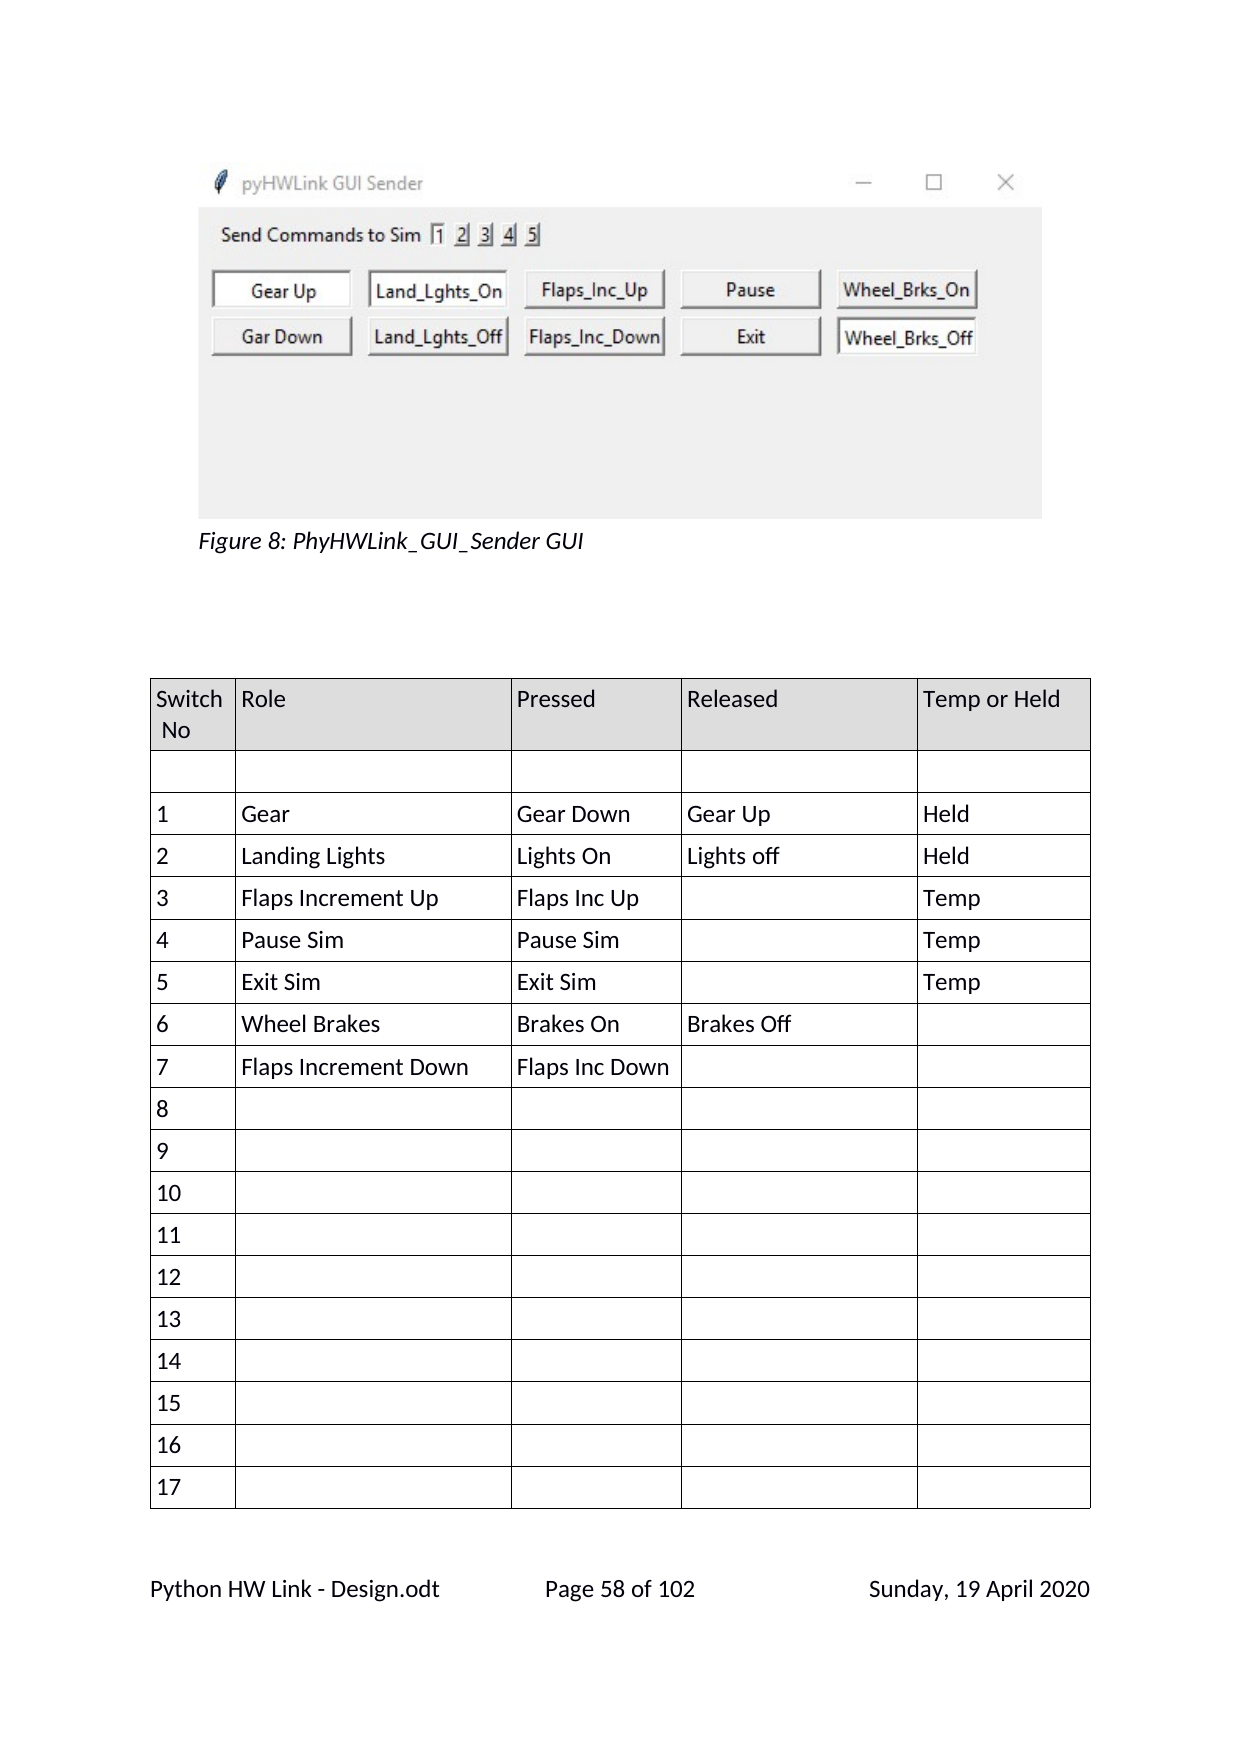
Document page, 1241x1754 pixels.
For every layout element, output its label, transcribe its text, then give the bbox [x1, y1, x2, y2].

table_cell [512, 1467, 681, 1508]
table_cell 3 [151, 877, 235, 918]
table_cell Brakes Off [682, 1004, 917, 1045]
table_cell [682, 962, 917, 1003]
table_cell Temp [918, 920, 1090, 961]
table_cell Pause Sim [236, 920, 511, 961]
table_cell [682, 1130, 917, 1171]
table_cell [682, 1382, 917, 1423]
table_cell Flaps Inc Up [512, 877, 681, 918]
table_cell [918, 1340, 1090, 1381]
table_cell Flaps Inc Down [512, 1046, 681, 1087]
table_cell [512, 751, 681, 792]
table_cell [918, 1130, 1090, 1171]
table_cell Exit Sim [512, 962, 681, 1003]
table_cell [512, 1130, 681, 1171]
table_cell 5 [151, 962, 235, 1003]
table_cell 13 [151, 1298, 235, 1339]
table_cell 2 [151, 835, 235, 876]
table_cell [918, 1088, 1090, 1129]
table_cell [236, 1425, 511, 1466]
table_cell [512, 1298, 681, 1339]
table_cell 1 [151, 793, 235, 834]
table_cell [682, 877, 917, 918]
table_cell [236, 1467, 511, 1508]
picture [198, 162, 1042, 519]
table_cell [512, 1340, 681, 1381]
table_cell [682, 1088, 917, 1129]
table_cell [236, 1088, 511, 1129]
table_cell Temp [918, 962, 1090, 1003]
table_cell [236, 1382, 511, 1423]
table_cell 10 [151, 1172, 235, 1213]
table_cell Flaps Increment Up [236, 877, 511, 918]
table_header Switch No [151, 679, 235, 750]
table_cell [236, 1214, 511, 1255]
table_cell Held [918, 793, 1090, 834]
table_cell [918, 1298, 1090, 1339]
table_cell [918, 1214, 1090, 1255]
table_cell [682, 1172, 917, 1213]
table_cell [512, 1088, 681, 1129]
table_cell [682, 1425, 917, 1466]
table_cell 6 [151, 1004, 235, 1045]
table_cell [236, 1130, 511, 1171]
table_cell [682, 1256, 917, 1297]
table_cell Flaps Increment Down [236, 1046, 511, 1087]
table_cell [918, 751, 1090, 792]
table_header Role [236, 679, 511, 750]
table_cell [918, 1004, 1090, 1045]
table_header Released [682, 679, 917, 750]
table_cell Gear [236, 793, 511, 834]
table_cell [918, 1467, 1090, 1508]
table_cell Landing Lights [236, 835, 511, 876]
table_cell Pause Sim [512, 920, 681, 961]
table_cell [236, 1256, 511, 1297]
table_cell 15 [151, 1382, 235, 1423]
table_cell [151, 751, 235, 792]
table_cell [236, 1298, 511, 1339]
table_cell [512, 1256, 681, 1297]
table_cell Lights On [512, 835, 681, 876]
table_cell [682, 1214, 917, 1255]
table_cell [236, 1340, 511, 1381]
table_cell [682, 751, 917, 792]
table_cell 16 [151, 1425, 235, 1466]
table_cell Brakes On [512, 1004, 681, 1045]
table_cell [918, 1256, 1090, 1297]
table_cell Lights off [682, 835, 917, 876]
table_cell [512, 1214, 681, 1255]
table_cell [918, 1425, 1090, 1466]
table_cell 11 [151, 1214, 235, 1255]
table_cell 12 [151, 1256, 235, 1297]
table_cell 14 [151, 1340, 235, 1381]
table_cell [682, 1340, 917, 1381]
table_cell [236, 751, 511, 792]
table_cell [918, 1382, 1090, 1423]
text Figure 8: PhyHWLink_GUI_Sender GUI [198, 519, 1042, 556]
table_cell [512, 1172, 681, 1213]
table_cell [682, 1467, 917, 1508]
table_cell 4 [151, 920, 235, 961]
table_cell [682, 1046, 917, 1087]
table_cell Held [918, 835, 1090, 876]
table_cell [682, 1298, 917, 1339]
table_header Pressed [512, 679, 681, 750]
table_cell [918, 1046, 1090, 1087]
table_cell 17 [151, 1467, 235, 1508]
table_cell Temp [918, 877, 1090, 918]
table_cell [512, 1382, 681, 1423]
table_cell 7 [151, 1046, 235, 1087]
table_cell Gear Up [682, 793, 917, 834]
table_cell [682, 920, 917, 961]
table_cell [236, 1172, 511, 1213]
table_cell 8 [151, 1088, 235, 1129]
table_cell Wheel Brakes [236, 1004, 511, 1045]
table_cell Exit Sim [236, 962, 511, 1003]
table_cell [918, 1172, 1090, 1213]
table_cell Gear Down [512, 793, 681, 834]
table_cell [512, 1425, 681, 1466]
table_cell 9 [151, 1130, 235, 1171]
table_header Temp or Held [918, 679, 1090, 750]
